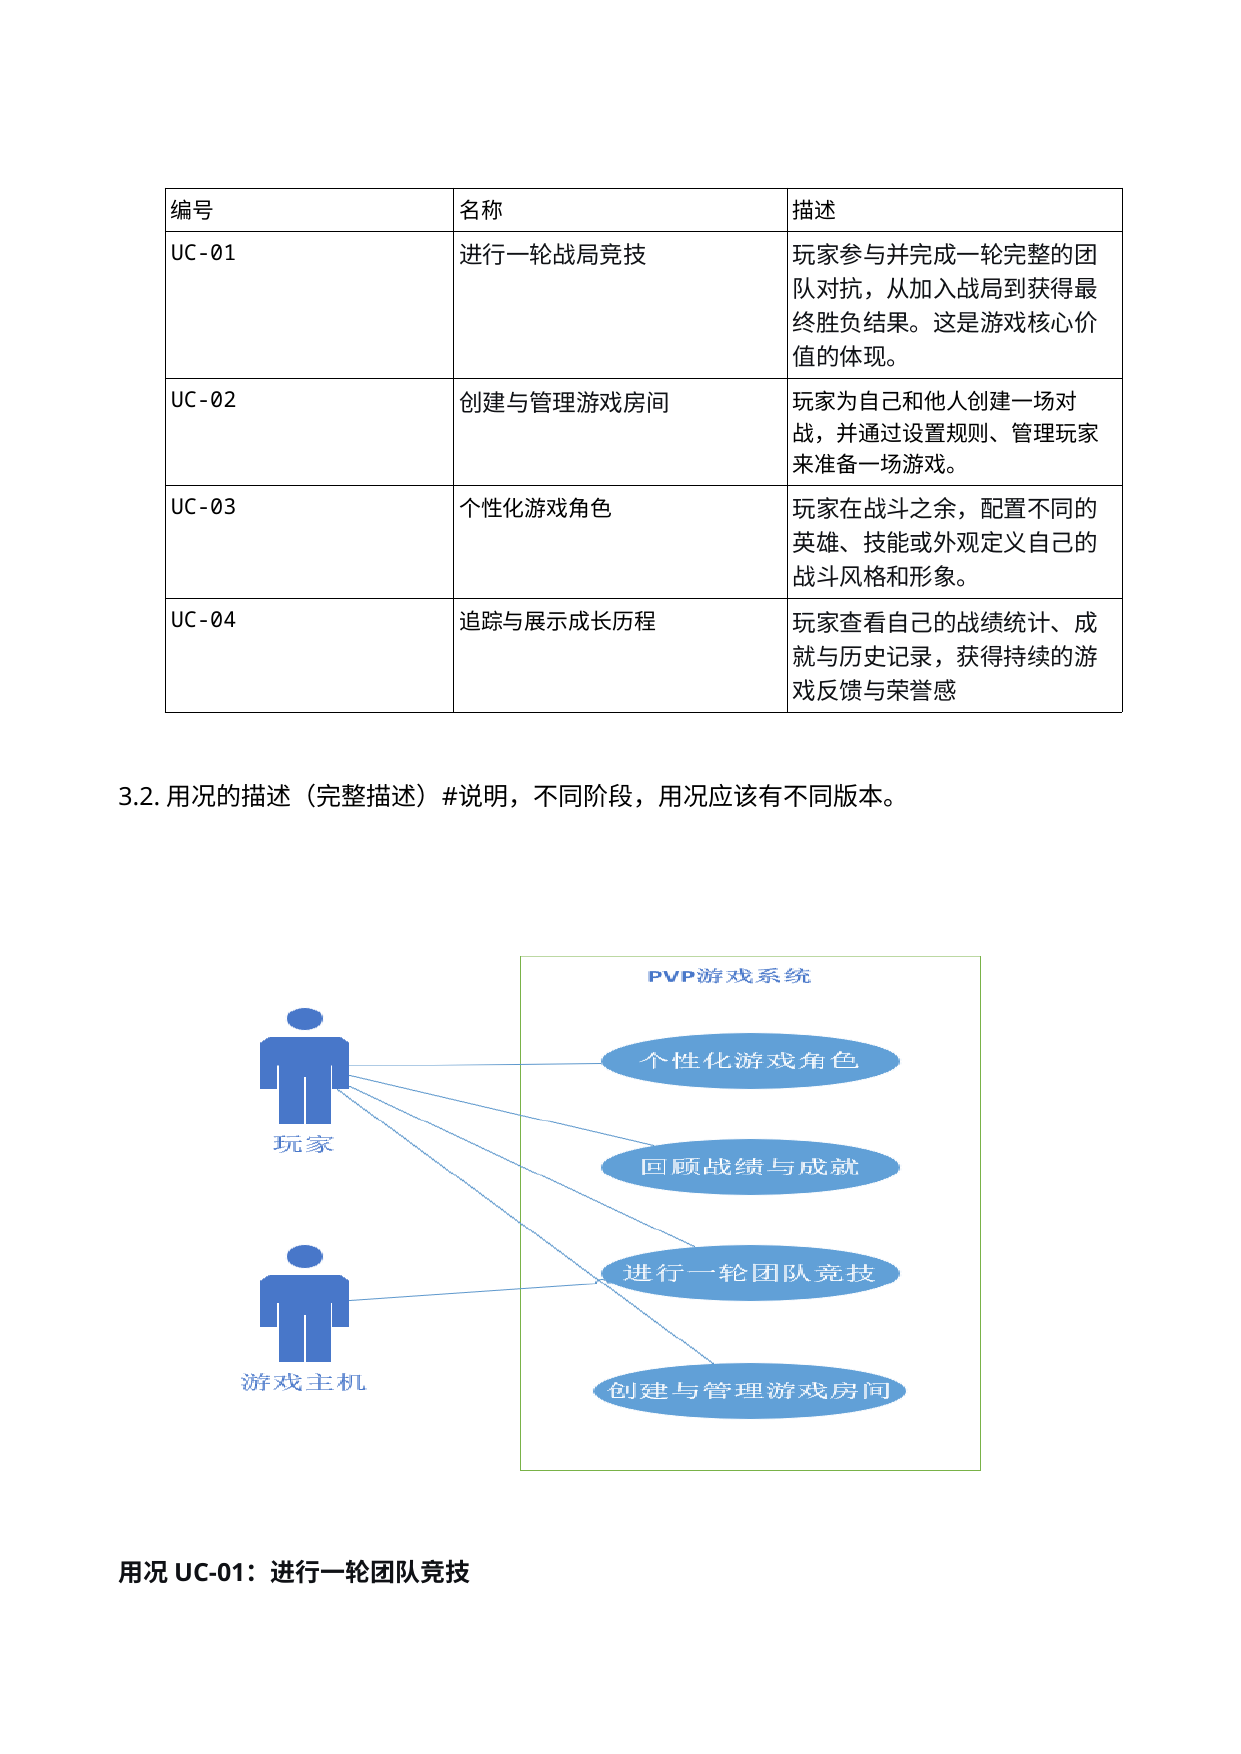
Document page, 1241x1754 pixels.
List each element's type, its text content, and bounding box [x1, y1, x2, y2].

table_cell 追踪与展示成长历程 [454, 599, 787, 712]
table_header 编号 [166, 189, 453, 231]
table_cell 创建与管理游戏房间 [454, 379, 787, 485]
table_cell 玩家参与并完成一轮完整的团队对抗，从加入战局到获得最终胜负结果。这是游戏核心价值的体现。 [788, 232, 1122, 378]
table_cell 玩家在战斗之余，配置不同的英雄、技能或外观定义自己的战斗风格和形象。 [788, 486, 1122, 598]
table_cell 玩家为自己和他人创建一场对战，并通过设置规则、管理玩家来准备一场游戏。 [788, 379, 1122, 485]
table_cell UC-04 [166, 599, 453, 712]
table_header 描述 [788, 189, 1122, 231]
table_cell 个性化游戏角色 [454, 486, 787, 598]
table_cell UC-03 [166, 486, 453, 598]
table_cell UC-02 [166, 379, 453, 485]
subtitle 用况的描述（完整描述）#说明，不同阶段，用况应该有不同版本。 [118, 777, 1122, 813]
picture [159, 902, 1082, 1502]
table_cell 进行一轮战局竞技 [454, 232, 787, 378]
table_header 名称 [454, 189, 787, 231]
table_cell UC-01 [166, 232, 453, 378]
subtitle 用况 UC-01：进行一轮团队竞技 [118, 1552, 1122, 1589]
table_cell 玩家查看自己的战绩统计、成就与历史记录，获得持续的游戏反馈与荣誉感 [788, 599, 1122, 712]
